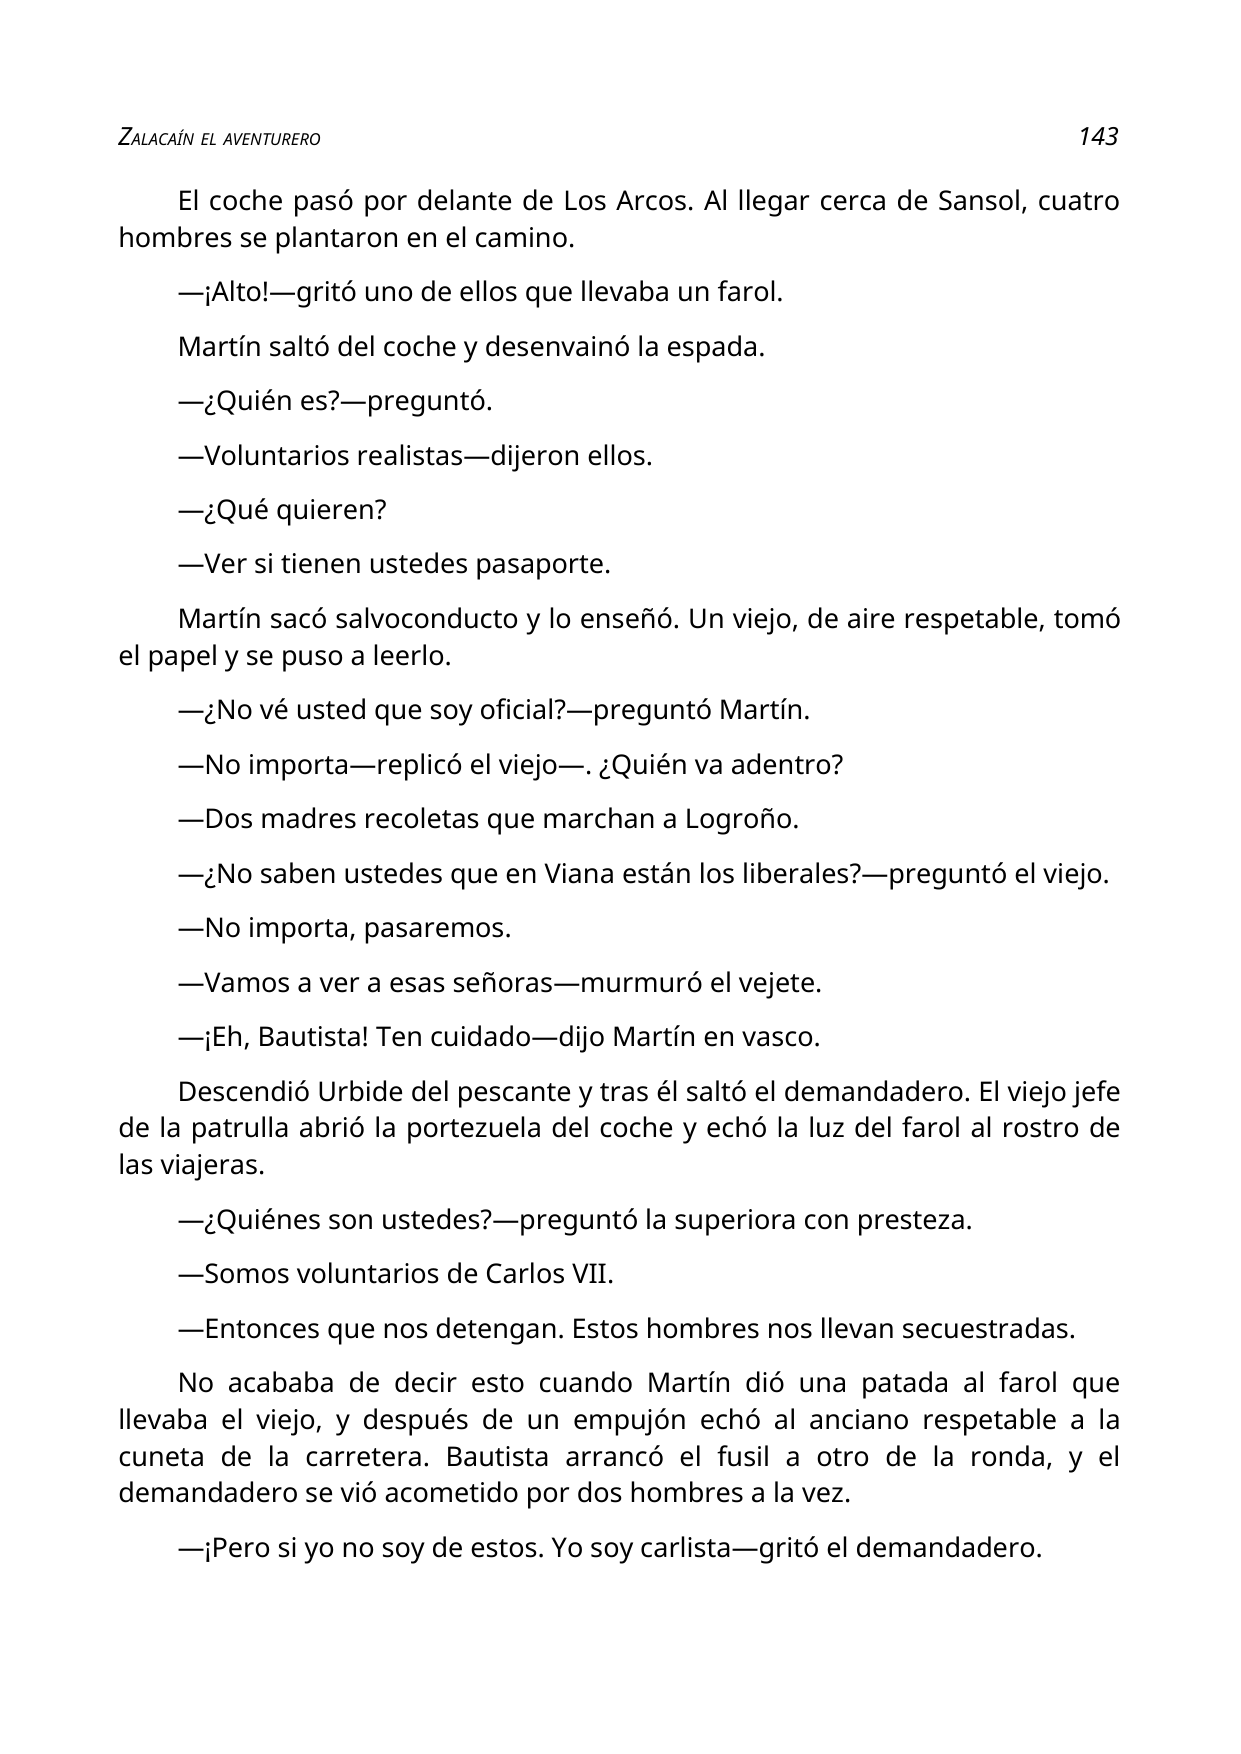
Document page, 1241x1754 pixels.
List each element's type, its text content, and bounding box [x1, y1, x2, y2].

text —Dos madres recoletas que marchan a Logroño. [118, 800, 1122, 837]
text Martín saltó del coche y desenvainó la espada. [118, 327, 1122, 364]
text —Somos voluntarios de Carlos VII. [118, 1255, 1122, 1292]
text Martín sacó salvoconducto y lo enseñó. Un viejo, de aire respetable, tomó el papel y se puso a leerlo. [118, 600, 1122, 673]
text —¿Quiénes son ustedes?—preguntó la superiora con presteza. [118, 1200, 1122, 1237]
text —¡Alto!—gritó uno de ellos que llevaba un farol. [118, 273, 1122, 309]
text Descendió Urbide del pescante y tras él saltó el demandadero. El viejo jefe de la patrulla abrió la portezuela del coche y echó la luz del farol al rostro de las viajeras. [118, 1072, 1122, 1183]
text —¡Eh, Bautista! Ten cuidado—dijo Martín en vasco. [118, 1018, 1122, 1054]
text —Ver si tienen ustedes pasaporte. [118, 545, 1122, 582]
text No acababa de decir esto cuando Martín dió una patada al farol que llevaba el viejo, y después de un empujón echó al anciano respetable a la cuneta de la carretera. Bautista arrancó el fusil a otro de la ronda, y el demandadero se vió acometido por dos hombres a la vez. [118, 1364, 1122, 1511]
text —Vamos a ver a esas señoras—murmuró el vejete. [118, 963, 1122, 1000]
text —No importa, pasaremos. [118, 909, 1122, 946]
text —¿Qué quieren? [118, 491, 1122, 527]
text —Entonces que nos detengan. Estos hombres nos llevan secuestradas. [118, 1309, 1122, 1346]
text —Voluntarios realistas—dijeron ellos. [118, 436, 1122, 473]
text —¡Pero si yo no soy de estos. Yo soy carlista—gritó el demandadero. [118, 1528, 1122, 1565]
text —¿No vé usted que soy oficial?—preguntó Martín. [118, 691, 1122, 728]
text —¿Quién es?—preguntó. [118, 382, 1122, 418]
text —No importa—replicó el viejo—. ¿Quién va adentro? [118, 745, 1122, 782]
text El coche pasó por delante de Los Arcos. Al llegar cerca de Sansol, cuatro hombres se plantaron en el camino. [118, 182, 1122, 255]
text —¿No saben ustedes que en Viana están los liberales?—preguntó el viejo. [118, 854, 1122, 891]
